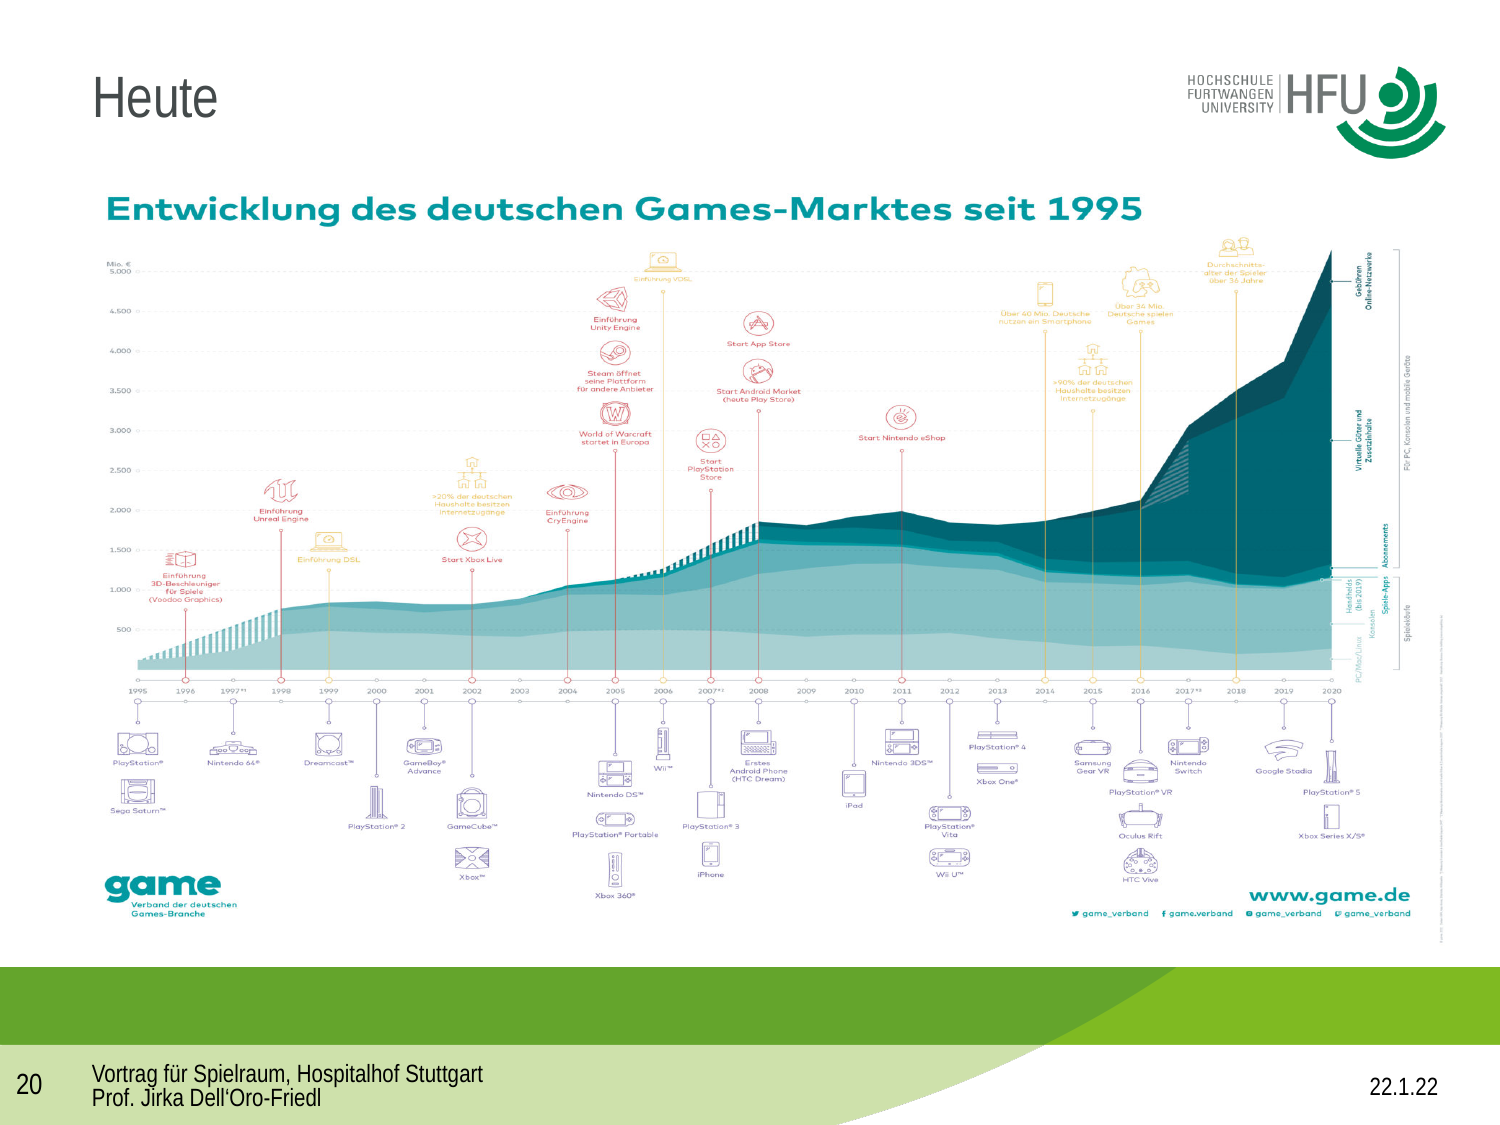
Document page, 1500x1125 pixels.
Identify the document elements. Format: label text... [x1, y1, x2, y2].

title Heute [77, 64, 1353, 153]
picture [0, 967, 1500, 1125]
picture [65, 53, 1454, 948]
